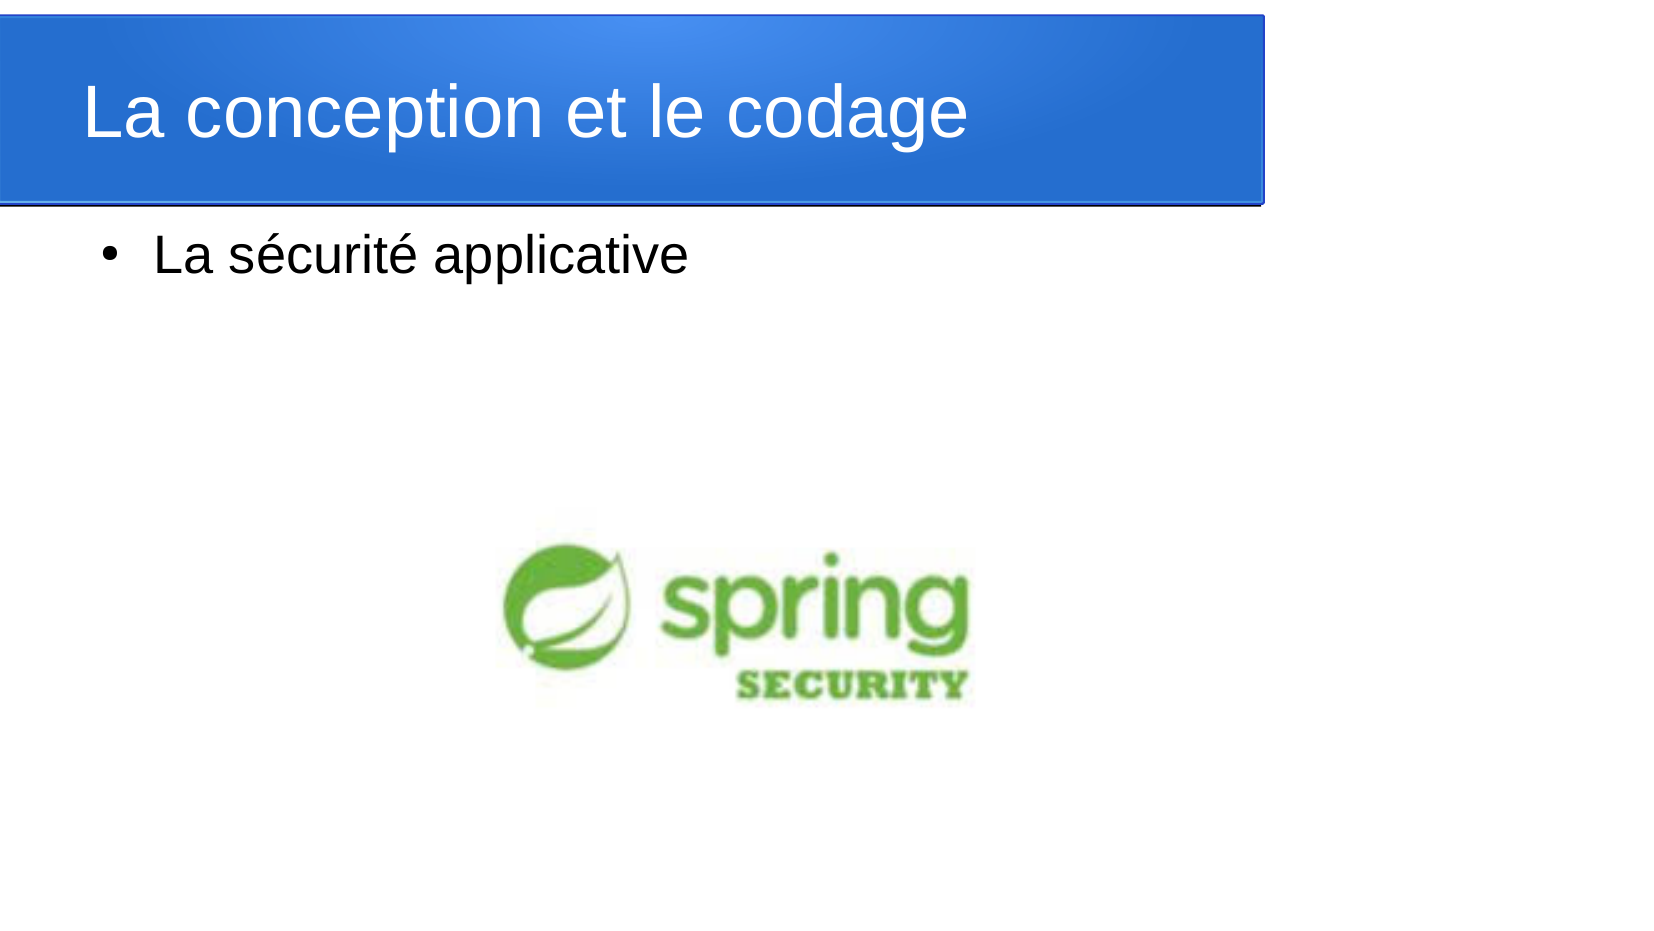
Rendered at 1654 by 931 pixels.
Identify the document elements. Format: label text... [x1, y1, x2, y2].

title La conception et le codage [82, 35, 1235, 189]
list La sécurité applicative [82, 224, 1571, 764]
picture [377, 389, 1123, 808]
